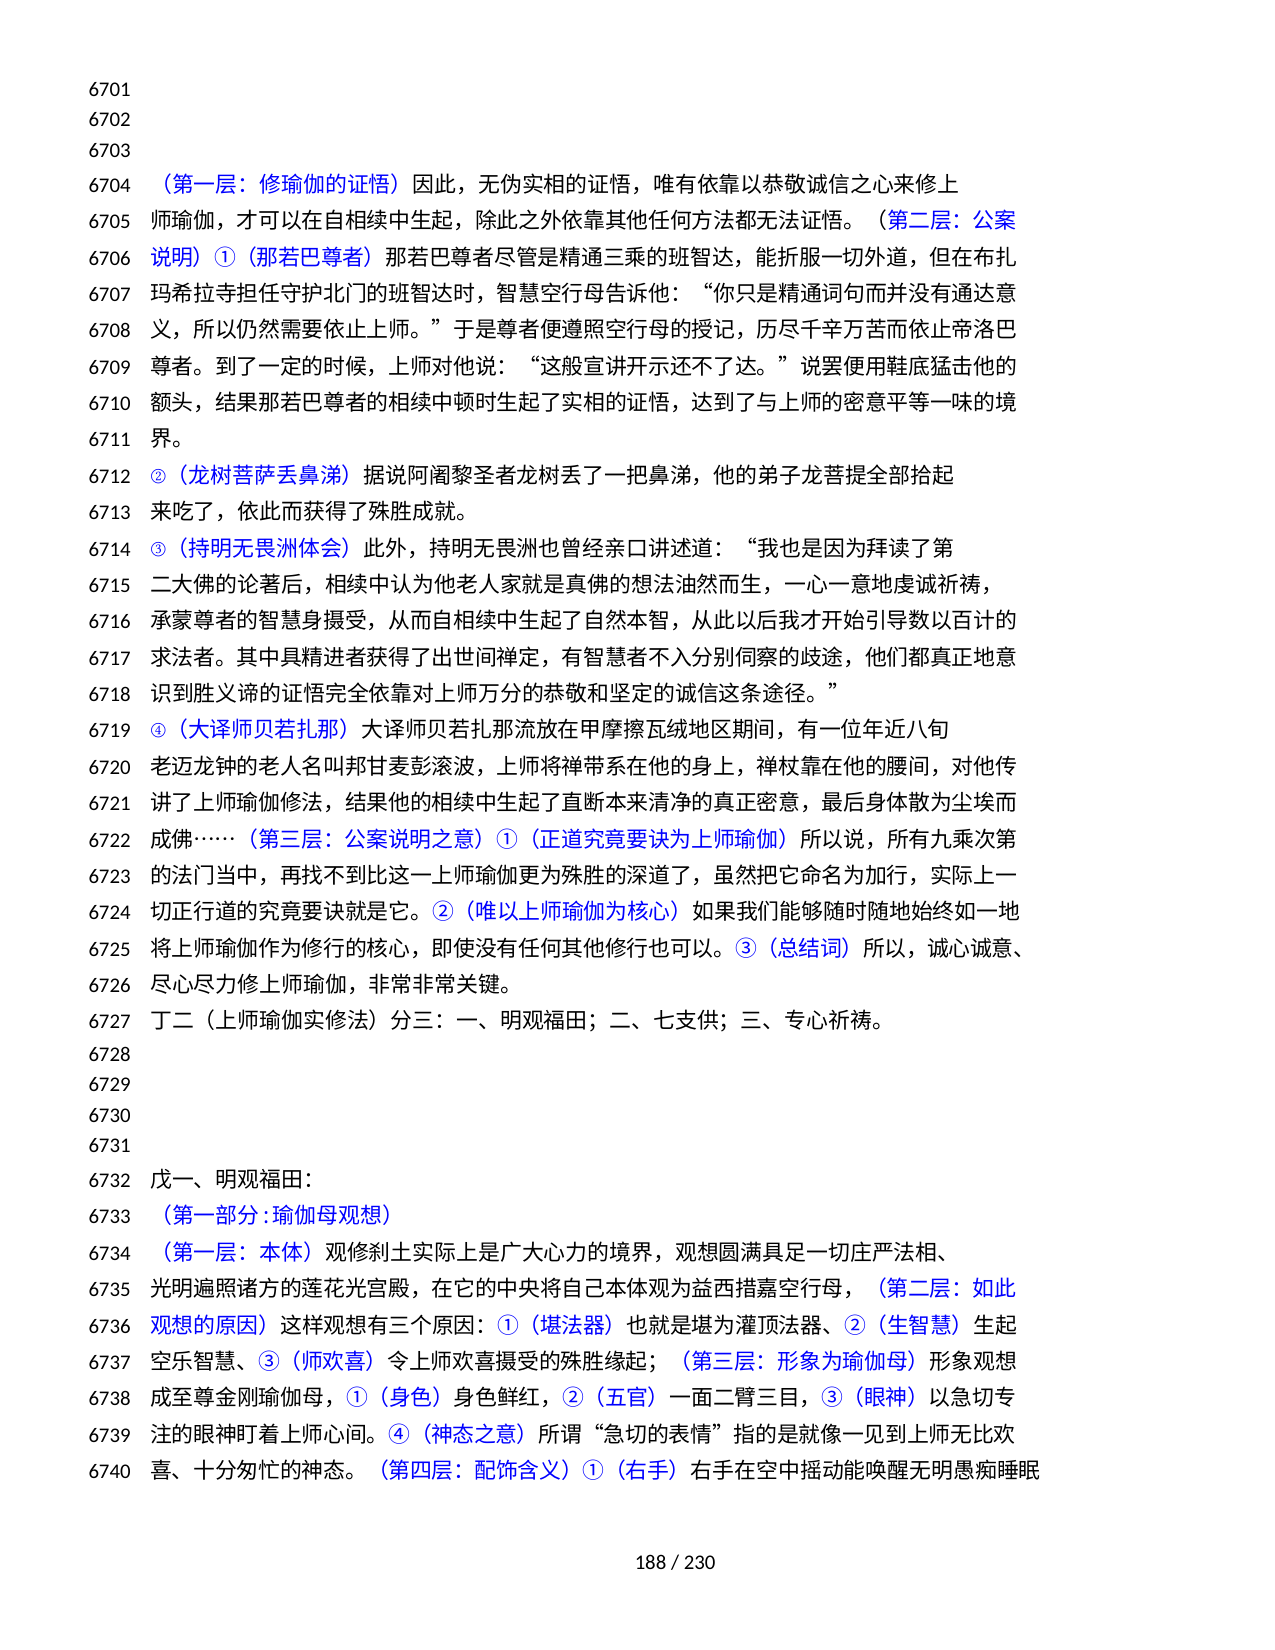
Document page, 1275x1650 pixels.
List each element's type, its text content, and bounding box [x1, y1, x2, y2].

text （第一层：本体）观修刹土实际上是广大心力的境界，观想圆满具足一切庄严法相、 [150, 1235, 1200, 1267]
text 空乐智慧、③（师欢喜）令上师欢喜摄受的殊胜缘起；（第三层：形象为瑜伽母）形象观想 [150, 1344, 1200, 1376]
text 注的眼神盯着上师心间。④（神态之意）所谓“急切的表情”指的是就像一见到上师无比欢 [150, 1417, 1200, 1448]
text 丁二（上师瑜伽实修法）分三：一、明观福田；二、七支供；三、专心祈祷。 [150, 1003, 1200, 1035]
text 二大佛的论著后，相续中认为他老人家就是真佛的想法油然而生，一心一意地虔诚祈祷， [150, 567, 1200, 599]
text 师瑜伽，才可以在自相续中生起，除此之外依靠其他任何方法都无法证悟。（第二层：公案 [150, 203, 1200, 235]
text （第一部分:瑜伽母观想） [150, 1198, 1200, 1230]
text 识到胜义谛的证悟完全依靠对上师万分的恭敬和坚定的诚信这条途径。” [150, 676, 1200, 708]
text 承蒙尊者的智慧身摄受，从而自相续中生起了自然本智，从此以后我才开始引导数以百计的 [150, 603, 1200, 635]
text （第一层：修瑜伽的证悟）因此，无伪实相的证悟，唯有依靠以恭敬诚信之心来修上 [150, 167, 1200, 198]
text 玛希拉寺担任守护北门的班智达时，智慧空行母告诉他：“你只是精通词句而并没有通达意 [150, 276, 1200, 308]
text 成至尊金刚瑜伽母，①（身色）身色鲜红，②（五官）一面二臂三目，③（眼神）以急切专 [150, 1380, 1200, 1412]
text 尊者。到了一定的时候，上师对他说：“这般宣讲开示还不了达。”说罢便用鞋底猛击他的 [150, 349, 1200, 380]
text ②（龙树菩萨丢鼻涕）据说阿阇黎圣者龙树丢了一把鼻涕，他的弟子龙菩提全部拾起 [150, 458, 1200, 489]
text 来吃了，依此而获得了殊胜成就。 [150, 494, 1200, 526]
text 喜、十分匆忙的神态。（第四层：配饰含义）①（右手）右手在空中摇动能唤醒无明愚痴睡眠 [150, 1453, 1200, 1485]
text 的法门当中，再找不到比这一上师瑜伽更为殊胜的深道了，虽然把它命名为加行，实际上一 [150, 858, 1200, 889]
text 界。 [150, 421, 1200, 453]
text 成佛……（第三层：公案说明之意）①（正道究竟要诀为上师瑜伽）所以说，所有九乘次第 [150, 822, 1200, 853]
text ④（大译师贝若扎那）大译师贝若扎那流放在甲摩擦瓦绒地区期间，有一位年近八旬 [150, 712, 1200, 744]
text 讲了上师瑜伽修法，结果他的相续中生起了直断本来清净的真正密意，最后身体散为尘埃而 [150, 785, 1200, 817]
text ③（持明无畏洲体会）此外，持明无畏洲也曾经亲口讲述道：“我也是因为拜读了第 [150, 531, 1200, 562]
text 老迈龙钟的老人名叫邦甘麦彭滚波，上师将禅带系在他的身上，禅杖靠在他的腰间，对他传 [150, 749, 1200, 781]
text 求法者。其中具精进者获得了出世间禅定，有智慧者不入分别伺察的歧途，他们都真正地意 [150, 640, 1200, 671]
text 义，所以仍然需要依止上师。”于是尊者便遵照空行母的授记，历尽千辛万苦而依止帝洛巴 [150, 312, 1200, 344]
text 光明遍照诸方的莲花光宫殿，在它的中央将自己本体观为益西措嘉空行母，（第二层：如此 [150, 1271, 1200, 1303]
text 尽心尽力修上师瑜伽，非常非常关键。 [150, 967, 1200, 999]
text 切正行道的究竟要诀就是它。②（唯以上师瑜伽为核心）如果我们能够随时随地始终如一地 [150, 894, 1200, 926]
text 额头，结果那若巴尊者的相续中顿时生起了实相的证悟，达到了与上师的密意平等一味的境 [150, 385, 1200, 417]
text 戊一、明观福田： [150, 1162, 1200, 1194]
text 说明）①（那若巴尊者）那若巴尊者尽管是精通三乘的班智达，能折服一切外道，但在布扎 [150, 239, 1200, 271]
text 观想的原因）这样观想有三个原因：①（堪法器）也就是堪为灌顶法器、②（生智慧）生起 [150, 1308, 1200, 1339]
text 将上师瑜伽作为修行的核心，即使没有任何其他修行也可以。③（总结词）所以，诚心诚意、 [150, 931, 1200, 962]
